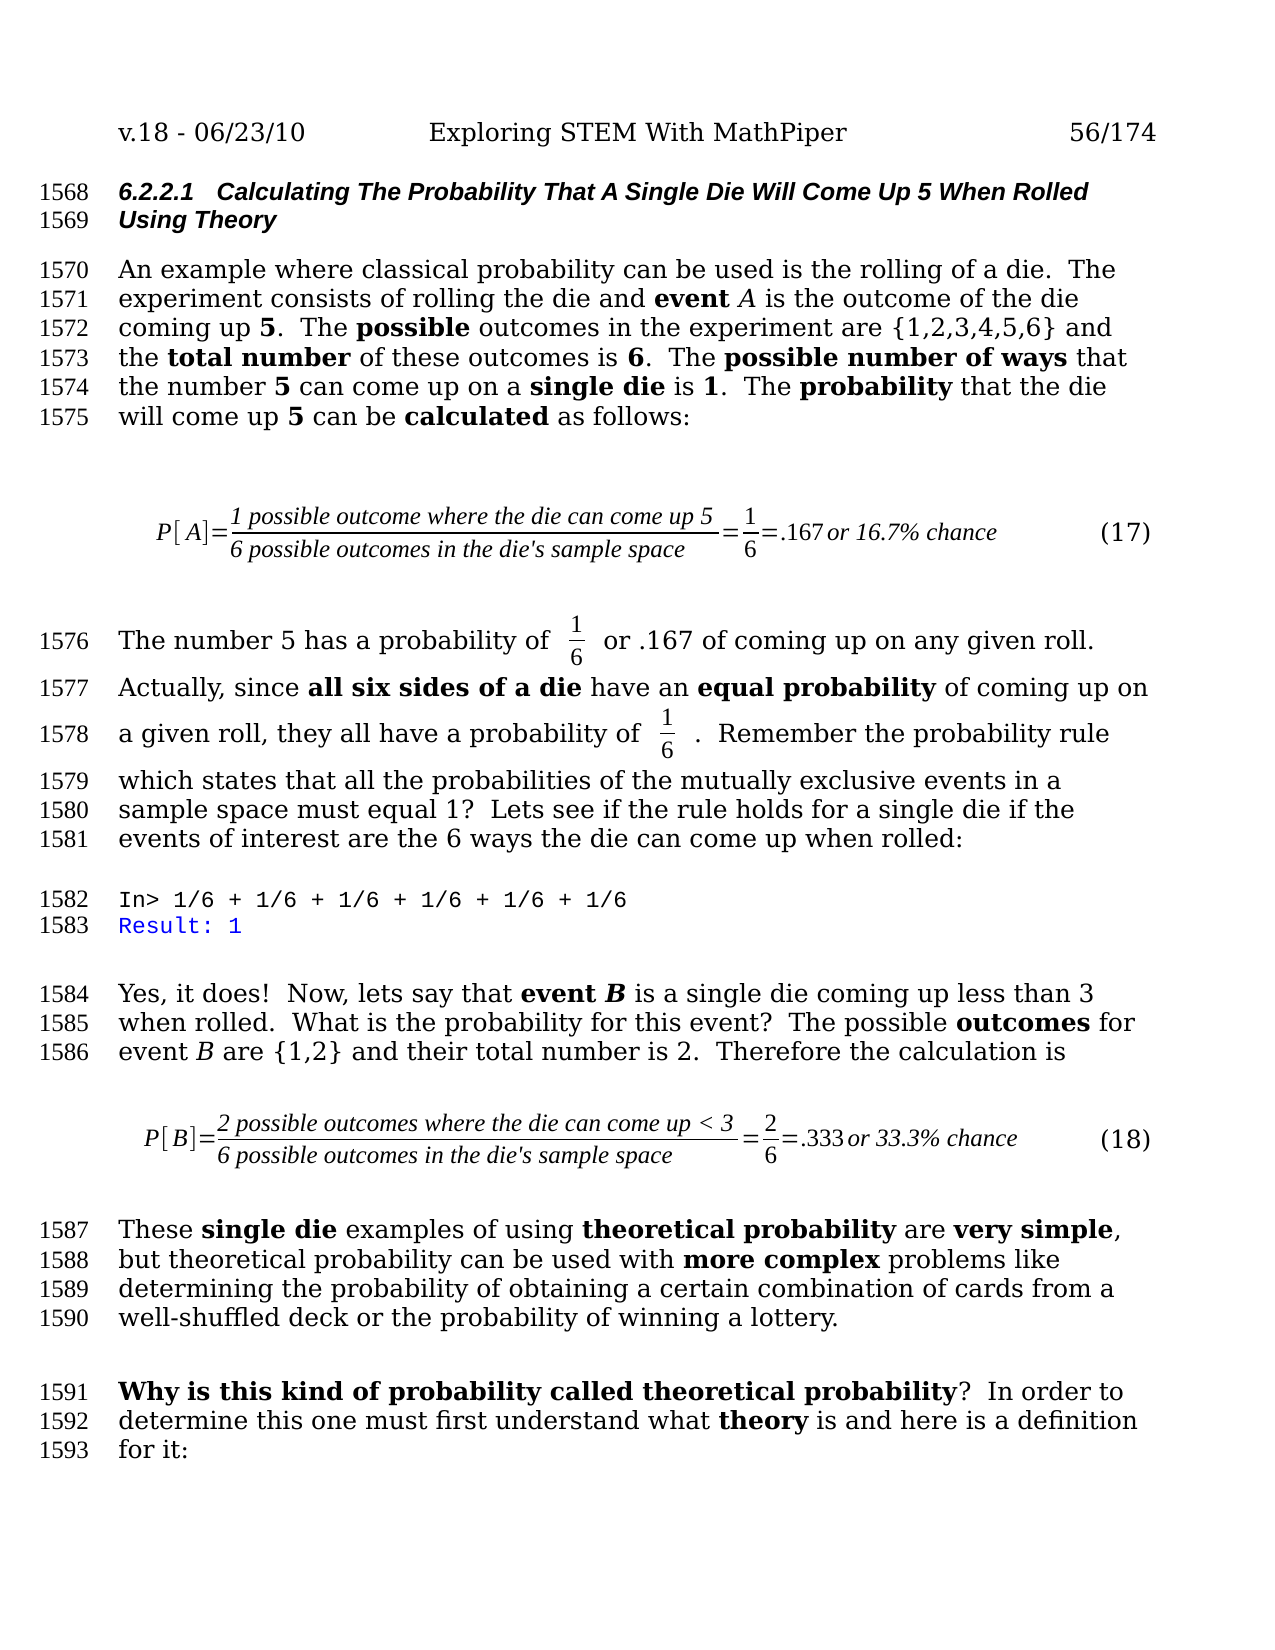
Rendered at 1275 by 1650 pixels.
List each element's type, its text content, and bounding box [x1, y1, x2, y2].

text In> 1/6 + 1/6 + 1/6 + 1/6 + 1/6 + 1/6 [118, 888, 1157, 914]
text Why is this kind of probability called theoretical probability? In order to determine this one must first understand what theory is and here is a definition for it: [118, 1376, 1157, 1464]
table_header (17) [1041, 495, 1157, 571]
subtitle Calculating The Probability That A Single Die Will Come Up 5 When Rolled Using Theory [118, 177, 1157, 234]
table_header [118, 495, 1041, 571]
text These single die examples of using theoretical probability are very simple, but theoretical probability can be used with more complex problems like determining the probability of obtaining a certain combination of cards from a well-shuffled deck or the probability of winning a lottery. [118, 1215, 1157, 1332]
text Yes, it does! Now, lets say that event B is a single die coming up less than 3 when rolled. What is the probability for this event? The possible outcomes for event B are {1,2} and their total number is 2. Therefore the calculation is [118, 978, 1157, 1066]
text The number 5 has a probability ofor .167 of coming up on any given roll. Actually, since all six sides of a die have an equal probability of coming up on a given roll, they all have a probability of. Remember the probability rule which states that all the probabilities of the mutually exclusive events in a sample space must equal 1? Lets see if the rule holds for a single die if the events of interest are the 6 ways the die can come up when rolled: [118, 609, 1157, 853]
table_header [118, 1102, 1041, 1177]
text Result: 1 [118, 914, 1157, 940]
table_header (18) [1041, 1102, 1157, 1177]
text An example where classical probability can be used is the rolling of a die. The experiment consists of rolling the die and event A is the outcome of the die coming up 5. The possible outcomes in the experiment are {1,2,3,4,5,6} and the total number of these outcomes is 6. The possible number of ways that the number 5 can come up on a single die is 1. The probability that the die will come up 5 can be calculated as follows: [118, 255, 1157, 431]
